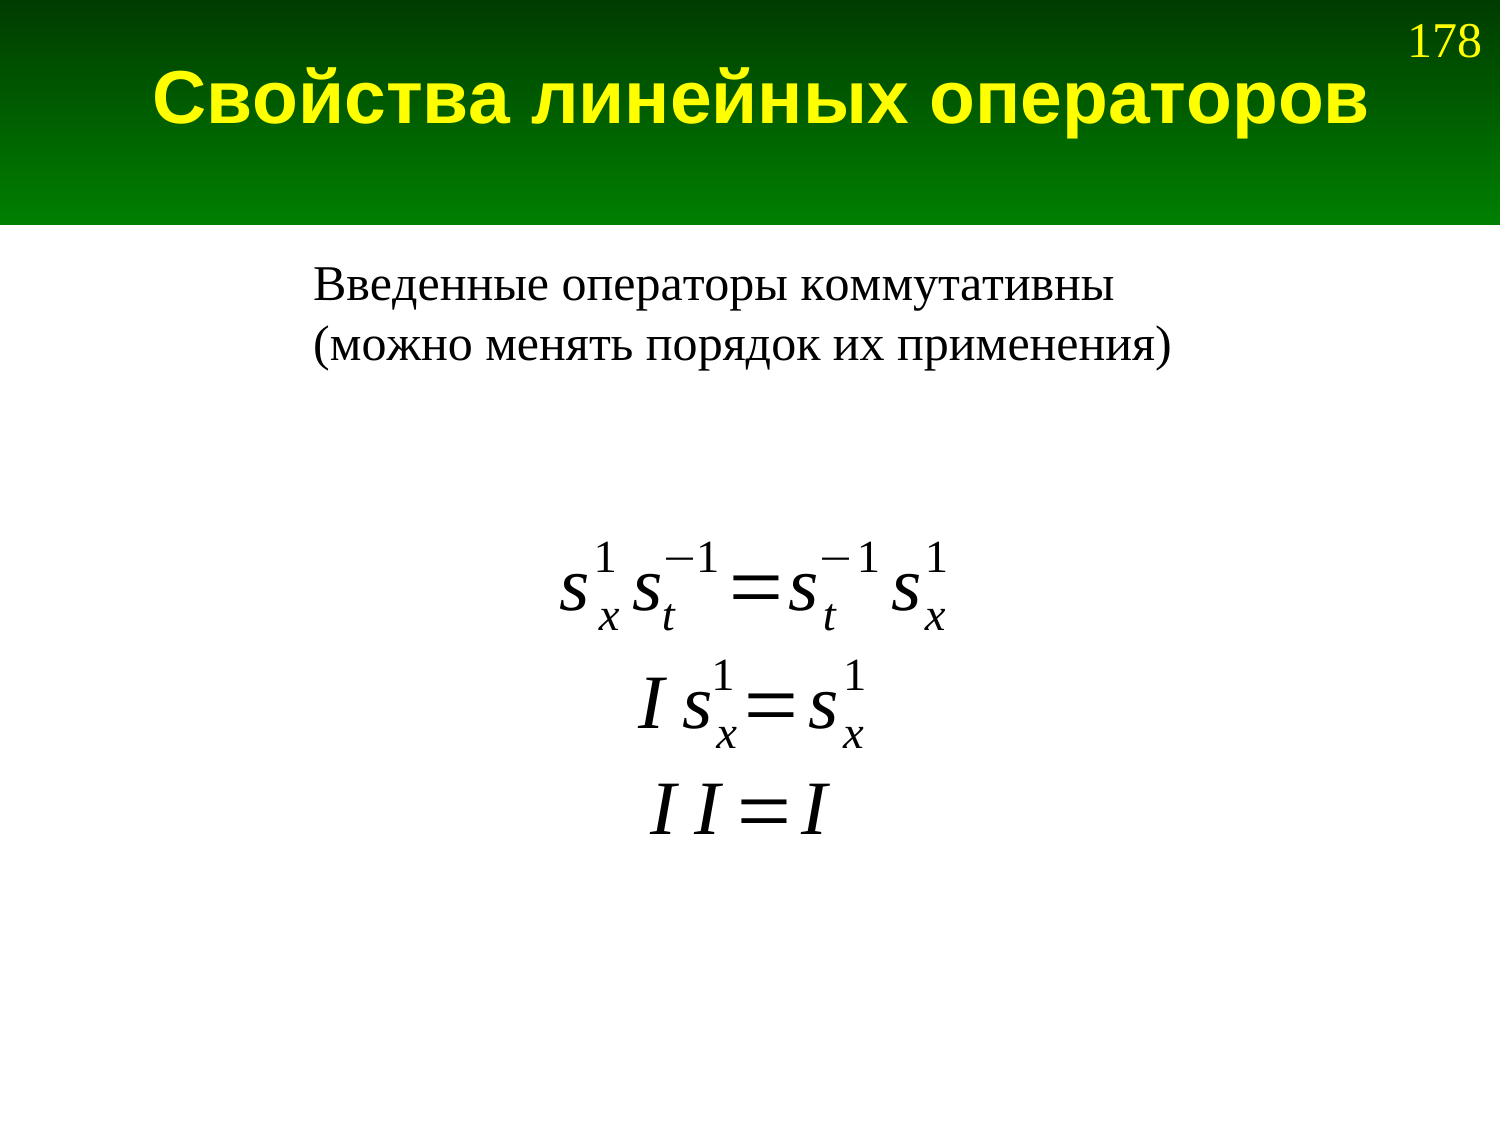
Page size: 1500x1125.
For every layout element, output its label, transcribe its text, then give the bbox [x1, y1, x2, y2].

chart [540, 529, 969, 638]
chart [625, 767, 852, 854]
title Свойства линейных операторов [123, 0, 1399, 192]
chart [613, 647, 886, 756]
text_box Введенные операторы коммутативны (можно менять порядок их применения) [298, 243, 1202, 378]
